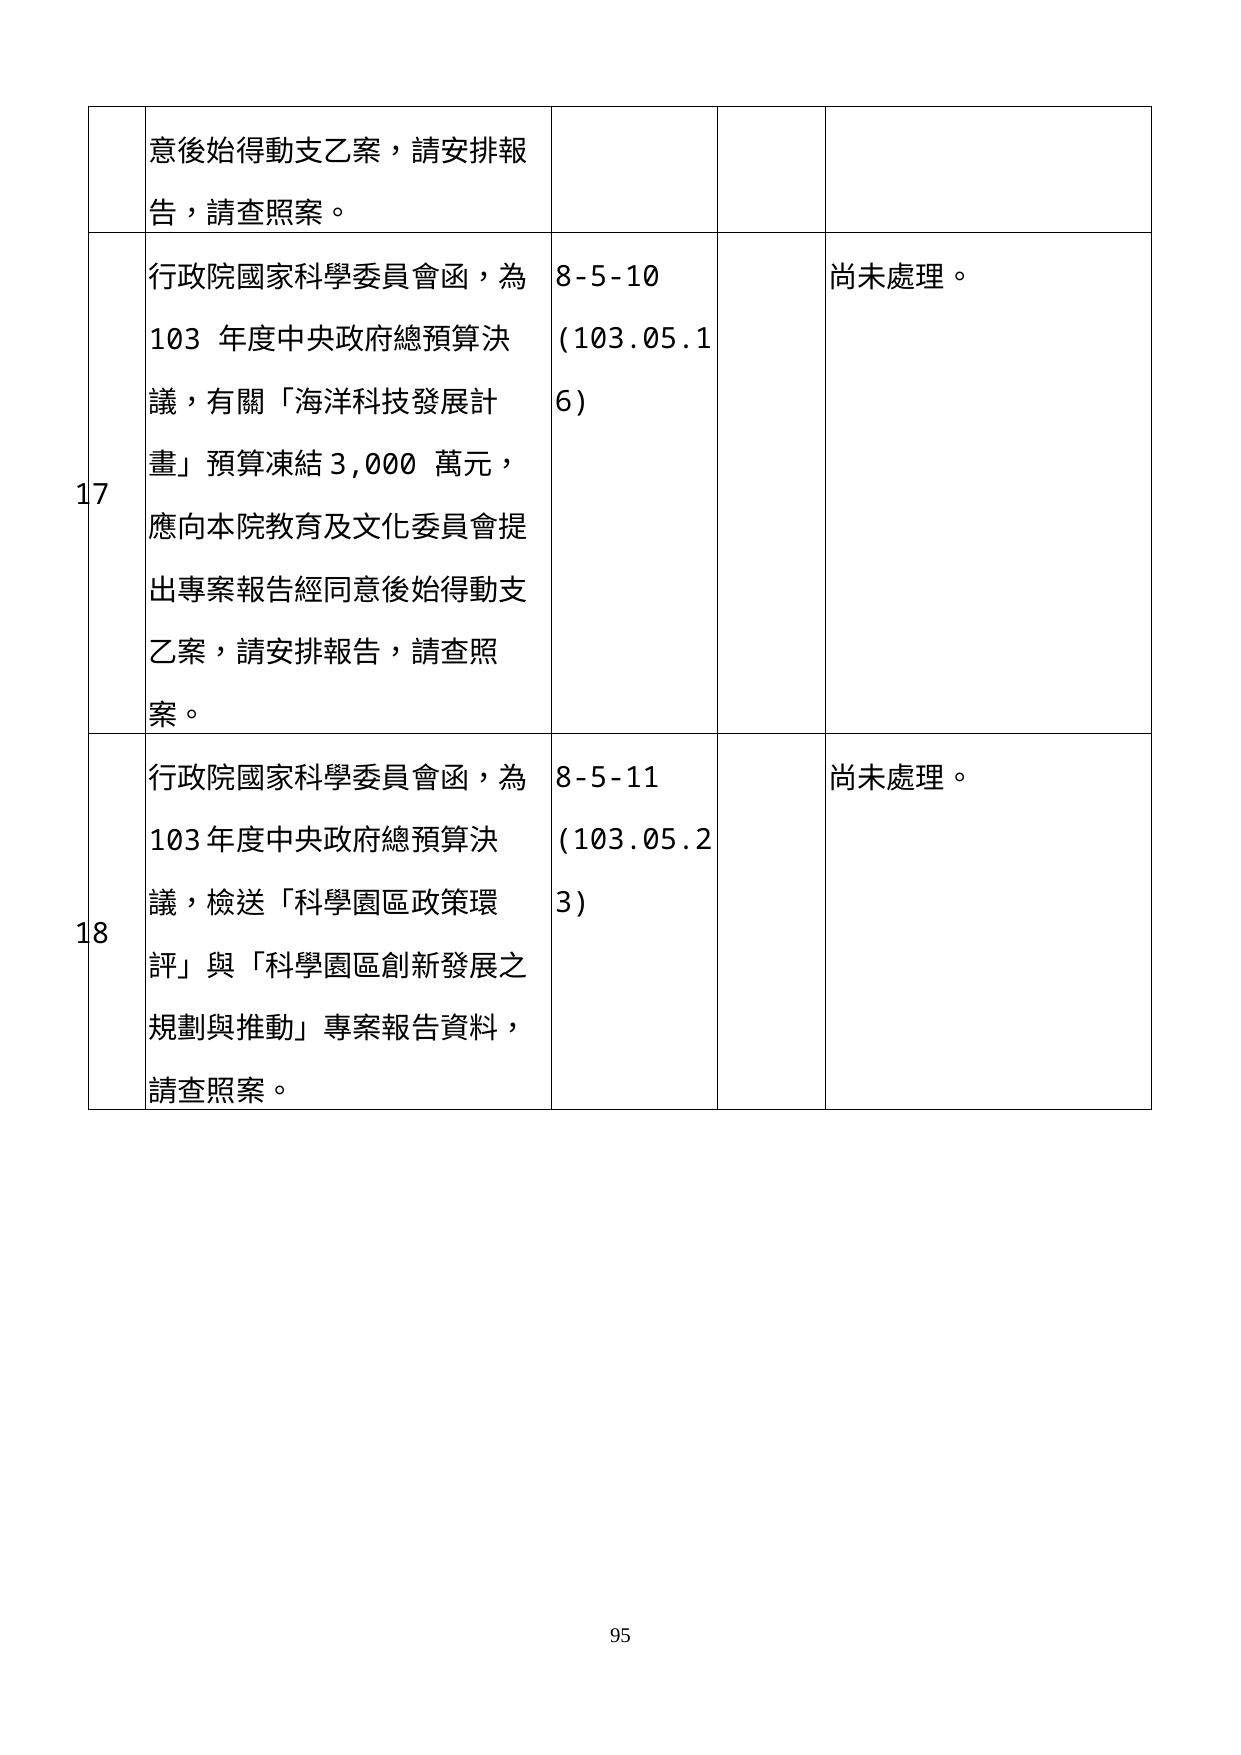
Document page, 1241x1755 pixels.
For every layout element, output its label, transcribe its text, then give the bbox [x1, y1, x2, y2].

table_cell [718, 233, 825, 733]
table_cell 尚未處理。 [826, 233, 1151, 733]
table_cell 8-5-11 (103.05.23) [552, 734, 717, 1109]
table_cell 尚未處理。 [826, 734, 1151, 1109]
table_cell [89, 107, 145, 232]
table_cell [826, 107, 1151, 232]
table_cell 行政院國家科學委員會函，為103 年度中央政府總預算決議，有關「海洋科技發展計畫」預算凍結3,000 萬元，應向本院教育及文化委員會提出專案報告經同意後始得動支乙案，請安排報告，請查照案。 [146, 233, 551, 733]
table_cell [552, 107, 717, 232]
table_cell [718, 734, 825, 1109]
table_cell 行政院國家科學委員會函，為103年度中央政府總預算決議，檢送「科學園區政策環評」與「科學園區創新發展之規劃與推動」專案報告資料，請查照案。 [146, 734, 551, 1109]
table_cell 8-5-10 (103.05.16) [552, 233, 717, 733]
table_cell [718, 107, 825, 232]
table_cell 意後始得動支乙案，請安排報告，請查照案。 [146, 107, 551, 232]
table_cell [89, 233, 145, 733]
table_cell [89, 734, 145, 1109]
